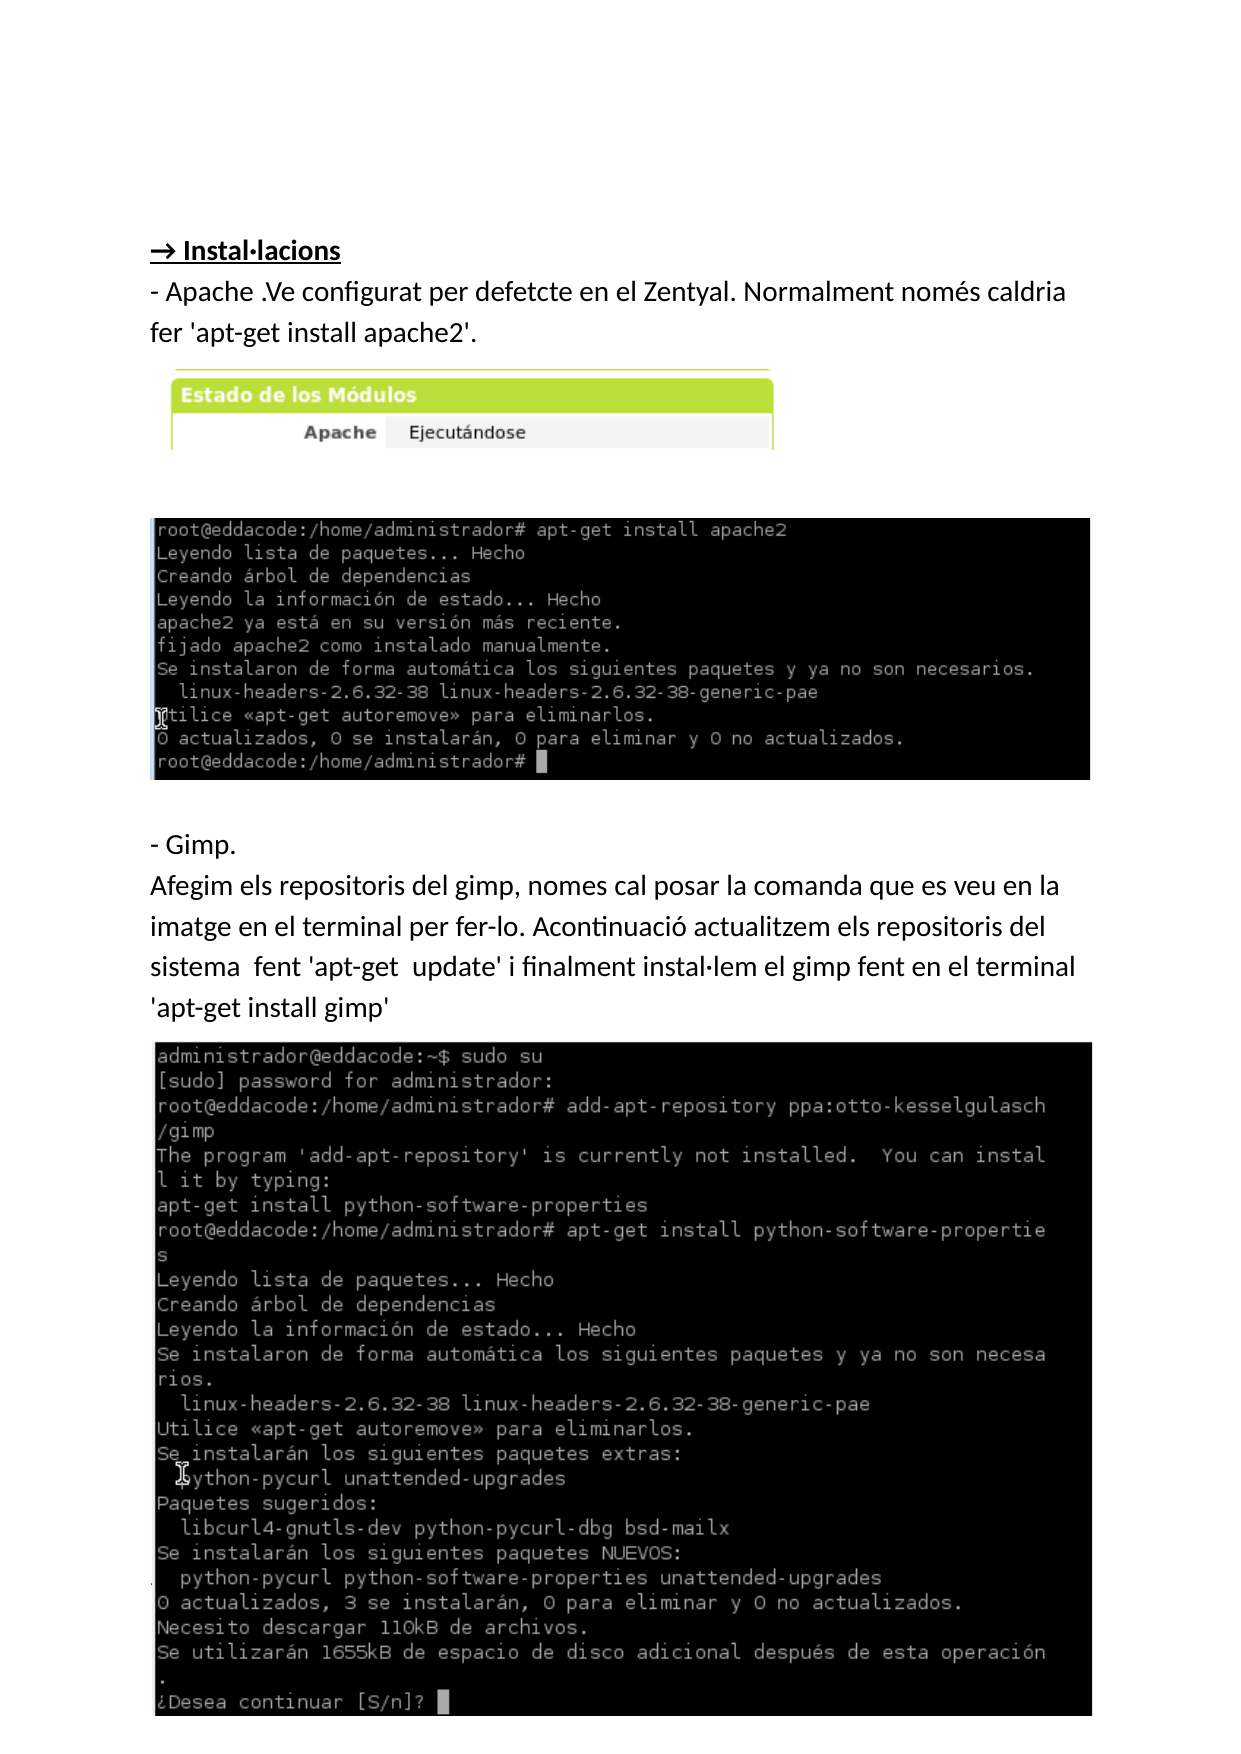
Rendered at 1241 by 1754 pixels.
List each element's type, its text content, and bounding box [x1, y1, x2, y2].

text Afegim els repositoris del gimp, nomes cal posar la comanda que es veu en la imatge en el terminal per fer-lo. Acontinuació actualitzem els repositoris del sistema fent 'apt-get update' i finalment instal·lem el gimp fent en el terminal 'apt-get install gimp' [150, 867, 1090, 1025]
text - Apache .Ve configurat per defetcte en el Zentyal. Normalment només caldria fer 'apt-get install apache2'. [150, 273, 1090, 349]
text - Gimp. [150, 826, 1090, 861]
text → Instal·lacions [150, 232, 1090, 267]
picture [151, 369, 799, 450]
picture [150, 518, 1091, 780]
picture [151, 1041, 1093, 1716]
